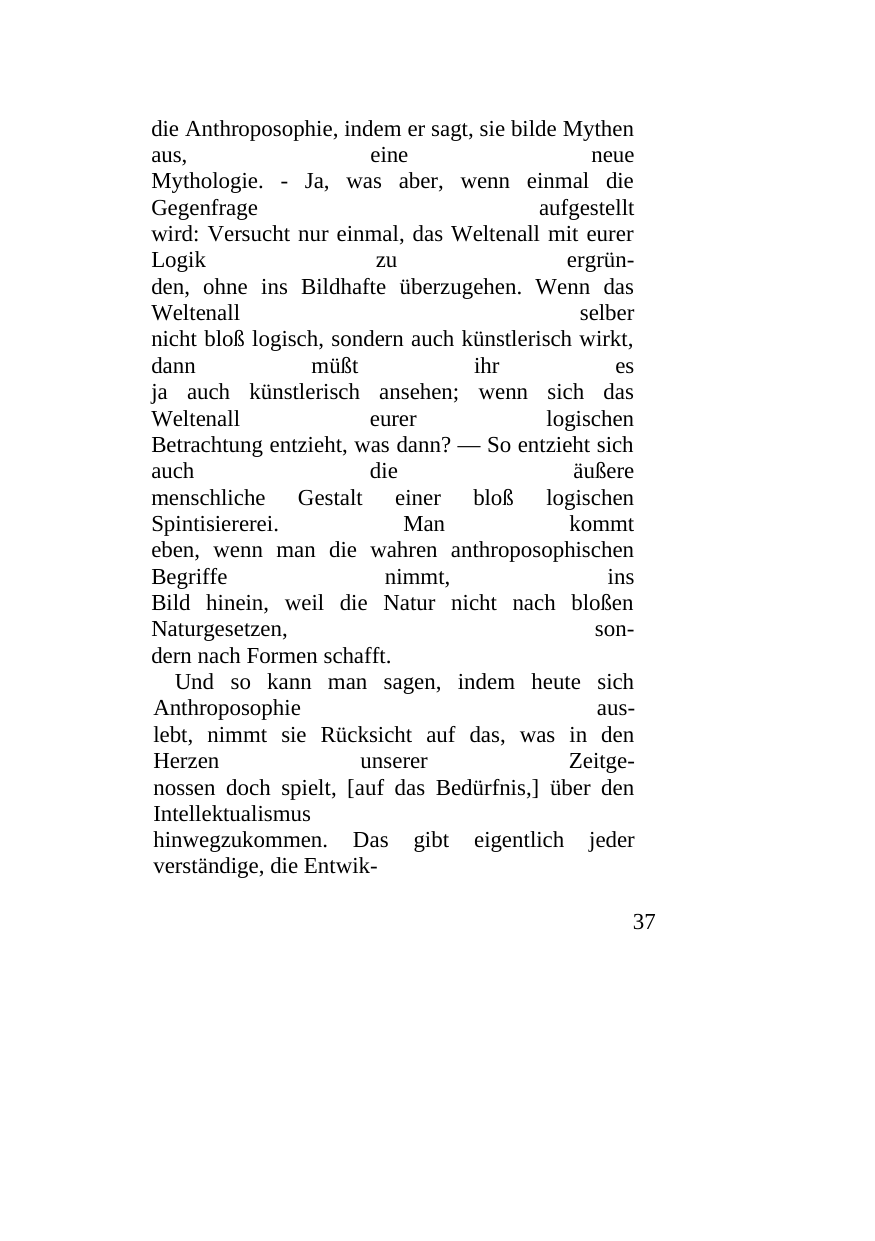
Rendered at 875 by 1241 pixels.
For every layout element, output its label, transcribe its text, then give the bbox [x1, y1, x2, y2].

text die Anthroposophie, indem er sagt, sie bilde Mythen aus, eine neue Mythologie. - Ja, was aber, wenn einmal die Gegenfrage aufgestellt wird: Versucht nur einmal, das Weltenall mit eurer Logik zu ergrün- den, ohne ins Bildhafte überzugehen. Wenn das Weltenall selber nicht bloß logisch, sondern auch künstlerisch wirkt, dann müßt ihr es ja auch künstlerisch ansehen; wenn sich das Weltenall eurer logischen Betrachtung entzieht, was dann? — So entzieht sich auch die äußere menschliche Gestalt einer bloß logischen Spintisiererei. Man kommt eben, wenn man die wahren anthroposophischen Begriffe nimmt, ins Bild hinein, weil die Natur nicht nach bloßen Naturgesetzen, son- dern nach Formen schafft. [151, 115, 634, 668]
text Und so kann man sagen, indem heute sich Anthroposophie aus- lebt, nimmt sie Rücksicht auf das, was in den Herzen unserer Zeitge- nossen doch spielt, [auf das Bedürfnis,] über den Intellektualismus hinwegzukommen. Das gibt eigentlich jeder verständige, die Entwik- [153, 668, 635, 879]
text 37 [633, 908, 748, 934]
